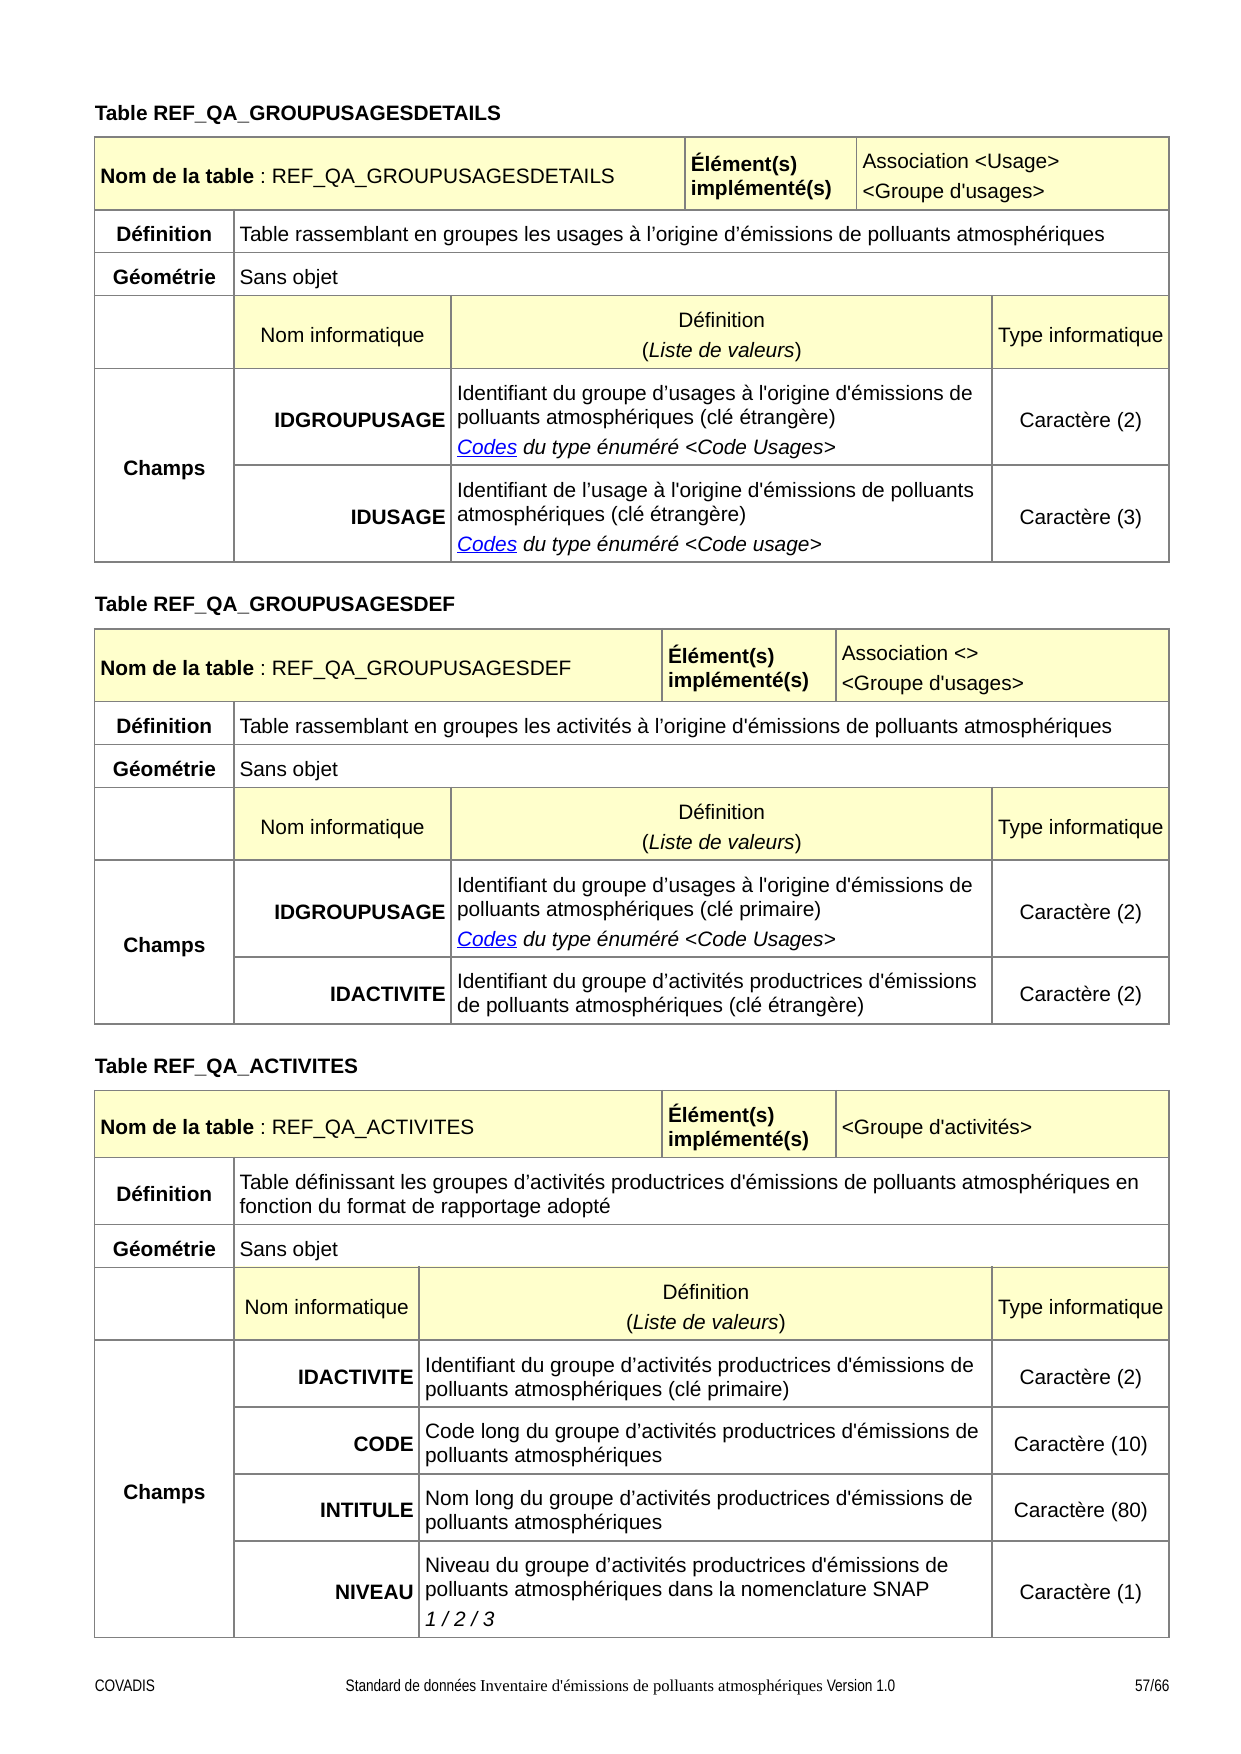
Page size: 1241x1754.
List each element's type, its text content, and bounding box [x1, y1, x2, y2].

table_cell Sans objet [235, 253, 1168, 295]
table_cell Table définissant les groupes d’activités productrices d'émissions de polluants atmosphériques en fonction du format de rapportage adopté [235, 1158, 1168, 1223]
table_cell Sans objet [235, 1225, 1168, 1266]
text Table REF_QA_GROUPUSAGESDEF [94, 592, 1169, 616]
table_cell Définition [95, 702, 233, 744]
table_header Nom de la table : REF_QA_ACTIVITES [95, 1091, 661, 1157]
table_cell Identifiant du groupe d’activités productrices d'émissions de polluants atmosphériques (clé primaire) [420, 1341, 991, 1406]
table_cell [95, 296, 233, 368]
table_cell Caractère (80) [993, 1475, 1168, 1540]
table_header Association <> <Groupe d'usages> [837, 630, 1168, 701]
table_cell Sans objet [235, 745, 1168, 787]
table_header Nom de la table : REF_QA_GROUPUSAGESDEF [95, 630, 661, 701]
table_cell Nom informatique [235, 788, 450, 859]
table_header Élément(s) implémenté(s) [686, 138, 856, 209]
table_cell NIVEAU [235, 1542, 418, 1637]
table_cell Nom informatique [235, 296, 450, 368]
table_cell Géométrie [95, 253, 233, 295]
table_cell Définition (Liste de valeurs) [452, 296, 991, 368]
table_cell Définition [95, 211, 233, 252]
table_cell Géométrie [95, 1225, 233, 1266]
table_header Association <Usage> <Groupe d'usages> [857, 138, 1168, 209]
text Table REF_QA_ACTIVITES [94, 1054, 1169, 1078]
table_cell Champs [95, 369, 233, 561]
table_cell Caractère (2) [993, 958, 1168, 1023]
table_cell Définition (Liste de valeurs) [452, 788, 991, 859]
table_cell Type informatique [993, 296, 1168, 368]
table_cell CODE [235, 1408, 418, 1473]
table_cell Identifiant du groupe d’usages à l'origine d'émissions de polluants atmosphériques (clé primaire) Codes du type énuméré <Code Usages> [452, 861, 991, 956]
table_cell Type informatique [993, 788, 1168, 859]
table_cell Identifiant de l’usage à l'origine d'émissions de polluants atmosphériques (clé étrangère) Codes du type énuméré <Code usage> [452, 466, 991, 561]
table_cell Caractère (3) [993, 466, 1168, 561]
table_cell Nom informatique [235, 1268, 418, 1339]
table_cell Table rassemblant en groupes les usages à l’origine d’émissions de polluants atmosphériques [235, 211, 1168, 252]
table_cell Identifiant du groupe d’usages à l'origine d'émissions de polluants atmosphériques (clé étrangère) Codes du type énuméré <Code Usages> [452, 369, 991, 464]
table_cell Code long du groupe d’activités productrices d'émissions de polluants atmosphériques [420, 1408, 991, 1473]
table_cell Caractère (10) [993, 1408, 1168, 1473]
table_cell IDGROUPUSAGE [235, 861, 450, 956]
table_cell IDACTIVITE [235, 1341, 418, 1406]
table_cell IDACTIVITE [235, 958, 450, 1023]
table_cell [95, 788, 233, 859]
table_cell INTITULE [235, 1475, 418, 1540]
table_header Élément(s) implémenté(s) [663, 630, 835, 701]
table_header Nom de la table : REF_QA_GROUPUSAGESDETAILS [95, 138, 684, 209]
table_header Élément(s) implémenté(s) [663, 1091, 835, 1157]
table_cell Nom long du groupe d’activités productrices d'émissions de polluants atmosphériques [420, 1475, 991, 1540]
table_cell Géométrie [95, 745, 233, 787]
table_cell Champs [95, 1341, 233, 1637]
table_cell Table rassemblant en groupes les activités à l’origine d'émissions de polluants atmosphériques [235, 702, 1168, 744]
table_cell IDUSAGE [235, 466, 450, 561]
table_cell Champs [95, 861, 233, 1023]
table_cell Niveau du groupe d’activités productrices d'émissions de polluants atmosphériques dans la nomenclature SNAP 1 / 2 / 3 [420, 1542, 991, 1637]
table_cell Définition [95, 1158, 233, 1223]
table_cell Définition (Liste de valeurs) [420, 1268, 991, 1339]
table_cell [95, 1268, 233, 1339]
table_cell IDGROUPUSAGE [235, 369, 450, 464]
table_cell Caractère (2) [993, 861, 1168, 956]
table_cell Caractère (2) [993, 1341, 1168, 1406]
table_header <Groupe d'activités> [837, 1091, 1168, 1157]
table_cell Caractère (1) [993, 1542, 1168, 1637]
table_cell Type informatique [993, 1268, 1168, 1339]
table_cell Caractère (2) [993, 369, 1168, 464]
text Table REF_QA_GROUPUSAGESDETAILS [94, 100, 1169, 124]
table_cell Identifiant du groupe d’activités productrices d'émissions de polluants atmosphériques (clé étrangère) [452, 958, 991, 1023]
